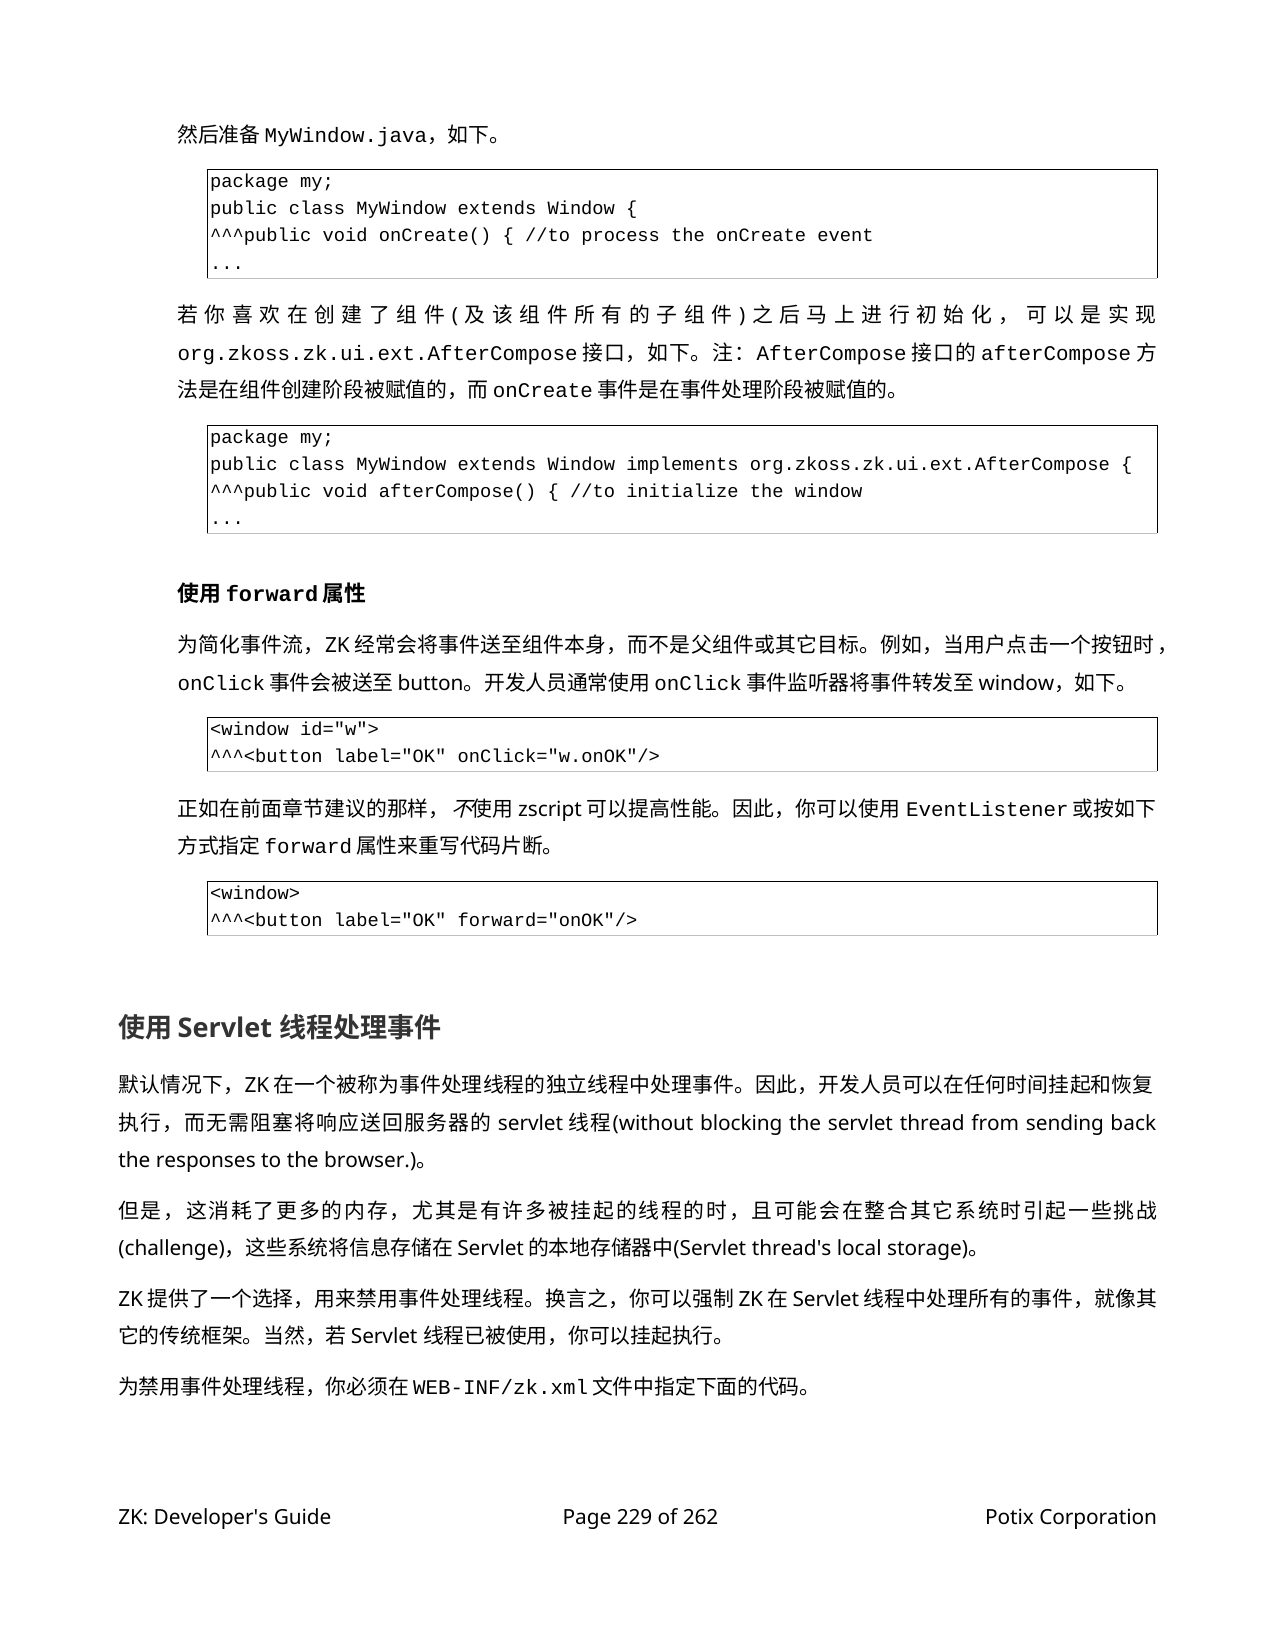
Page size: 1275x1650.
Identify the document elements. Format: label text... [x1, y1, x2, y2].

text ... [208, 506, 1157, 533]
text ZK提供了一个选择，用来禁用事件处理线程。换言之，你可以强制ZK在Servlet线程中处理所有的事件，就像其它的传统框架。当然，若Servlet 线程已被使用，你可以挂起执行。 [118, 1282, 1157, 1350]
text public class MyWindow extends Window { [208, 196, 1157, 220]
text ^^^<button label="OK" forward="onOK"/> [208, 908, 1157, 935]
text 默认情况下，ZK在一个被称为事件处理线程的独立线程中处理事件。因此，开发人员可以在任何时间挂起和恢复执行，而无需阻塞将响应送回服务器的servlet线程(without blocking the servlet thread from sending back the responses to the browser.)。 [118, 1069, 1157, 1174]
text 为简化事件流，ZK经常会将事件送至组件本身，而不是父组件或其它目标。例如，当用户点击一个按钮时，onClick事件会被送至button。开发人员通常使用onClick事件监听器将事件转发至window，如下。 [177, 628, 1157, 696]
text 若你喜欢在创建了组件(及该组件所有的子组件)之后马上进行初始化，可以是实现org.zkoss.zk.ui.ext.AfterCompose接口，如下。注：AfterCompose接口的afterCompose方法是在组件创建阶段被赋值的，而onCreate事件是在事件处理阶段被赋值的。 [177, 298, 1157, 404]
subtitle 使用forward属性 [177, 576, 1157, 608]
text package my; [208, 170, 1157, 193]
text ... [208, 251, 1157, 278]
text public class MyWindow extends Window implements org.zkoss.zk.ui.ext.AfterCompose { [208, 452, 1157, 476]
text 正如在前面章节建议的那样，不使用zscript可以提高性能。因此，你可以使用EventListener或按如下方式指定forward属性来重写代码片断。 [177, 792, 1157, 860]
text <window id="w"> [208, 718, 1157, 741]
text 然后准备MyWindow.java，如下。 [177, 118, 1157, 148]
text ^^^<button label="OK" onClick="w.onOK"/> [208, 744, 1157, 771]
text ^^^public void onCreate() { //to process the onCreate event [208, 223, 1157, 248]
text 但是，这消耗了更多的内存，尤其是有许多被挂起的线程的时，且可能会在整合其它系统时引起一些挑战(challenge)，这些系统将信息存储在Servlet的本地存储器中(Servlet thread's local storage)。 [118, 1194, 1157, 1262]
subtitle 使用Servlet 线程处理事件 [118, 1006, 1157, 1045]
text ^^^public void afterCompose() { //to initialize the window [208, 479, 1157, 503]
text 为禁用事件处理线程，你必须在WEB-INF/zk.xml文件中指定下面的代码。 [118, 1371, 1157, 1401]
text package my; [208, 426, 1157, 449]
text <window> [208, 882, 1157, 905]
